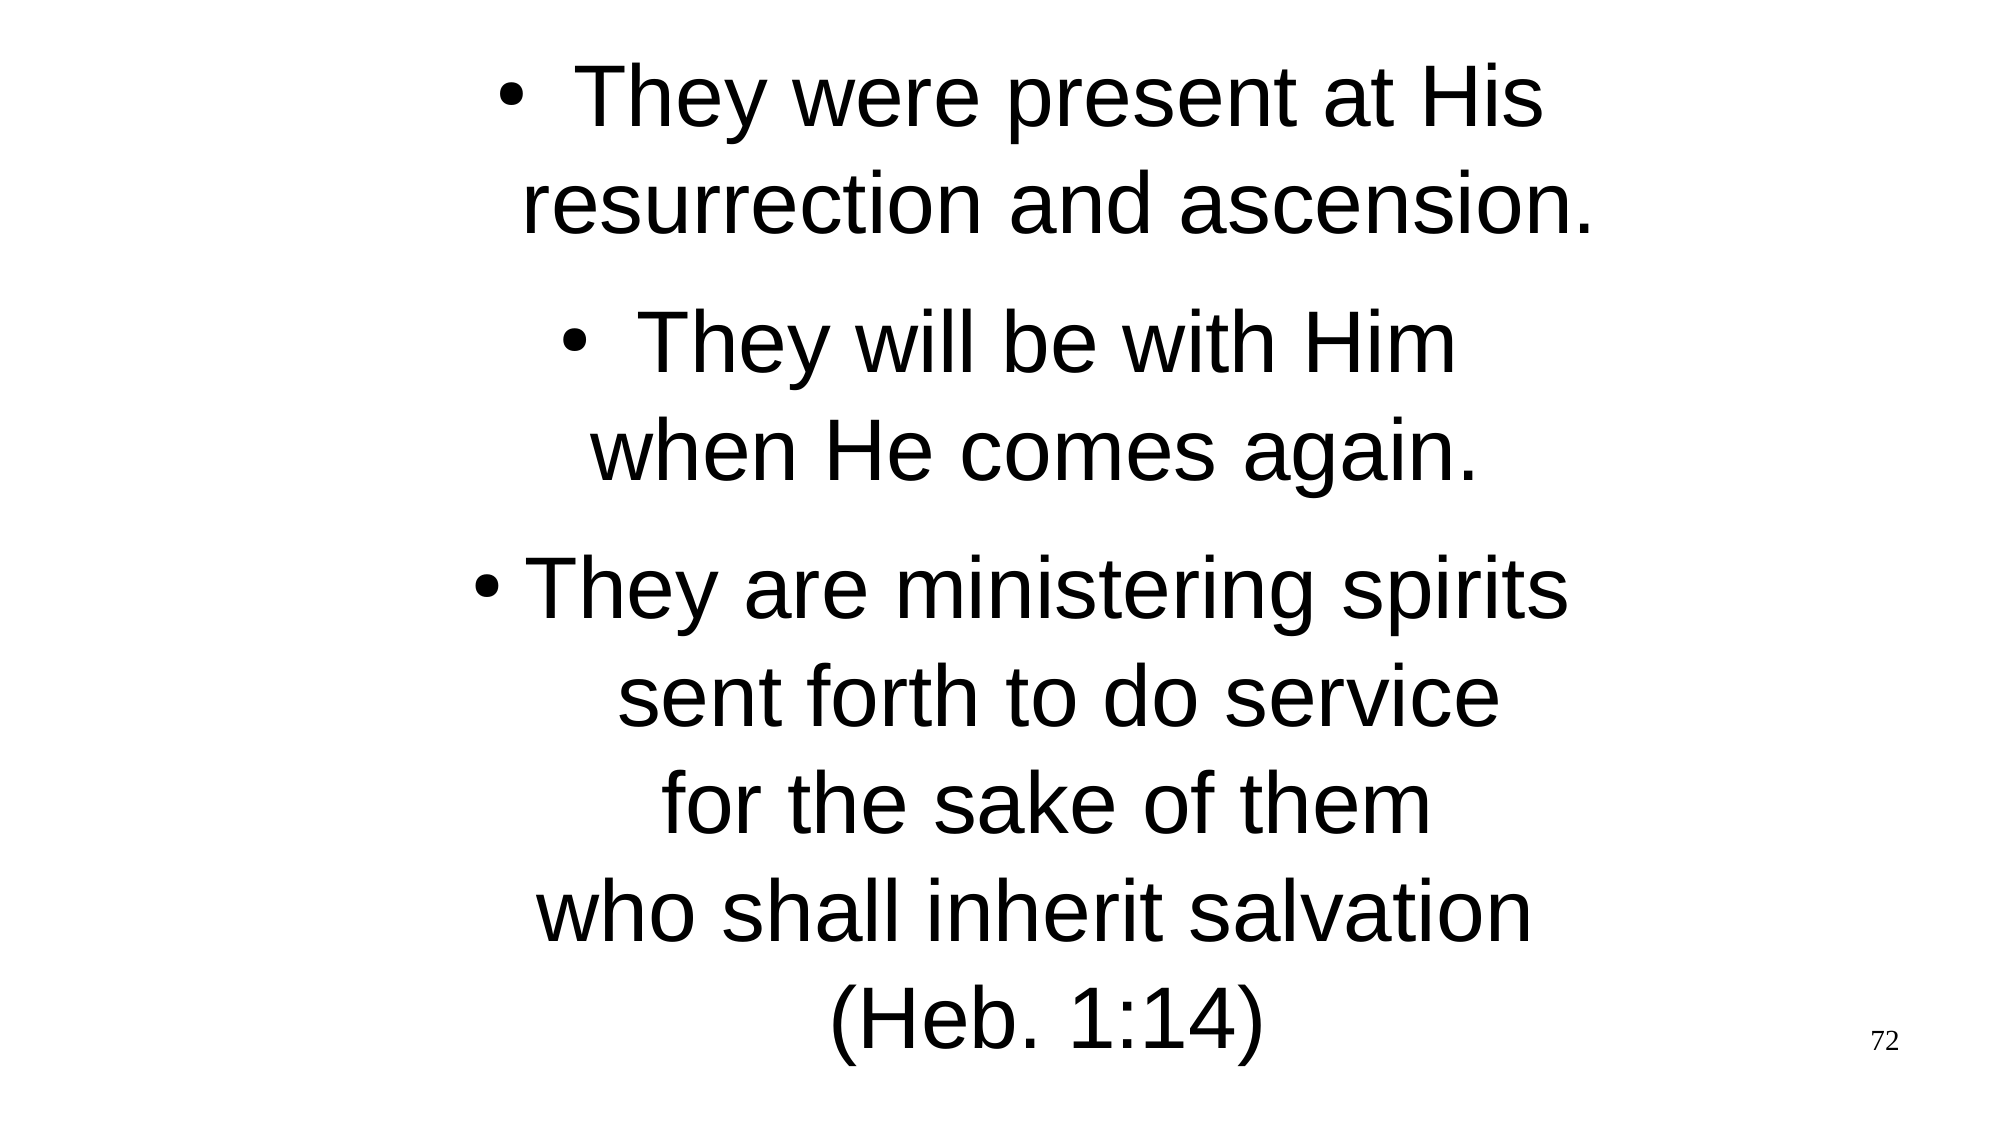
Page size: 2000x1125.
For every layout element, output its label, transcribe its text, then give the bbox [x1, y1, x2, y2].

list They were present at His resurrection and ascension. They will be with Him when He comes again. They are ministering spirits sent forth to do service for the sake of them who shall inherit salvation (Heb. 1:14) [37, 37, 1988, 1088]
